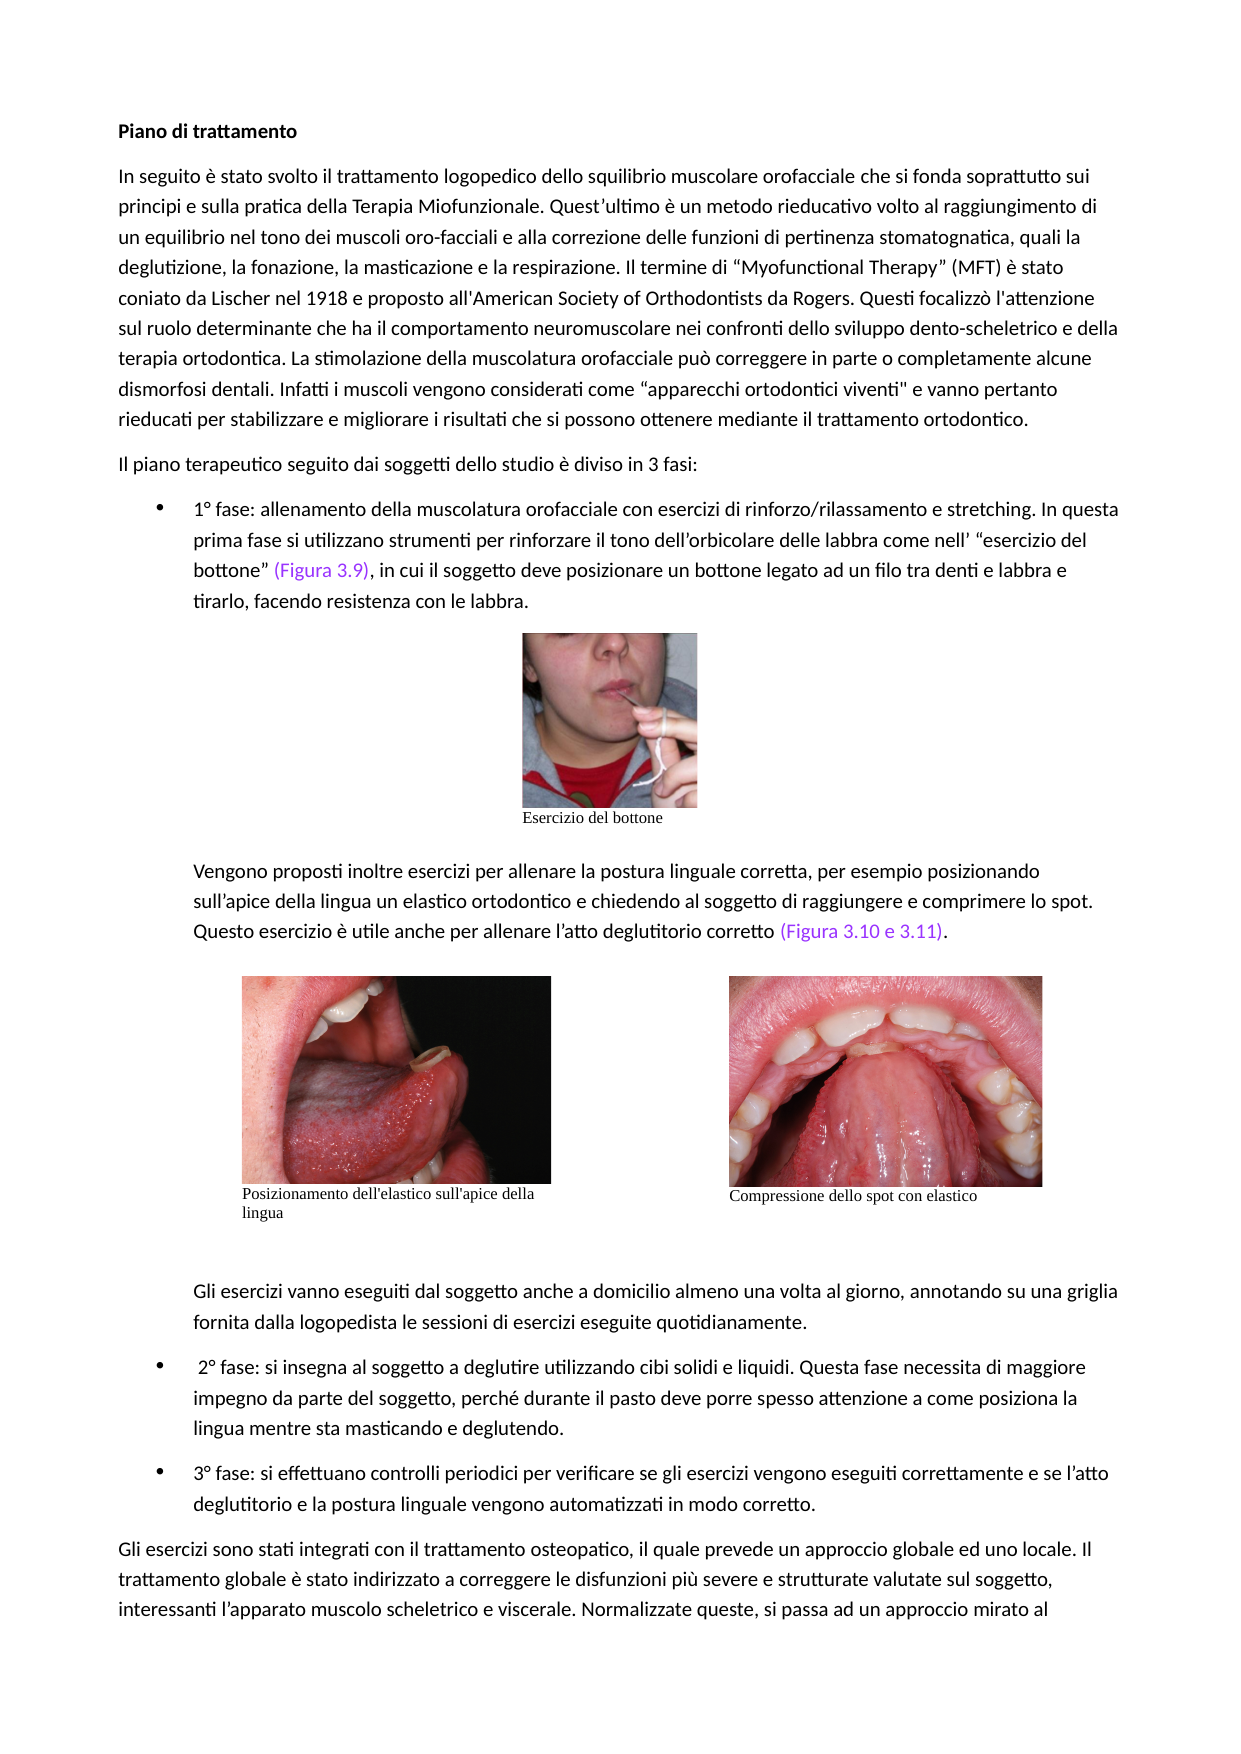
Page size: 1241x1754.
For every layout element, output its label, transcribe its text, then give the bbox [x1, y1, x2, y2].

list 3° fase: si effettuano controlli periodici per verificare se gli esercizi vengono eseguiti correttamente e se l’atto deglutitorio e la postura linguale vengono automatizzati in modo corretto. [156, 1460, 1122, 1516]
list Gli esercizi vanno eseguiti dal soggetto anche a domicilio almeno una volta al giorno, annotando su una griglia fornita dalla logopedista le sessioni di esercizi eseguite quotidianamente. [156, 1279, 1122, 1334]
picture [241, 976, 552, 1184]
text Gli esercizi sono stati integrati con il trattamento osteopatico, il quale prevede un approccio globale ed uno locale. Il trattamento globale è stato indirizzato a correggere le disfunzioni più severe e strutturate valutate sul soggetto, interessanti l’apparato muscolo scheletrico e viscerale. Normalizzate queste, si passa ad un approccio mirato al [118, 1536, 1122, 1622]
list Vengono proposti inoltre esercizi per allenare la postura linguale corretta, per esempio posizionando sull’apice della lingua un elastico ortodontico e chiedendo al soggetto di raggiungere e comprimere lo spot. Questo esercizio è utile anche per allenare l’atto deglutitorio corretto (Figura 3.10 e 3.11). [156, 858, 1122, 944]
list 1° fase: allenamento della muscolatura orofacciale con esercizi di rinforzo/rilassamento e stretching. In questa prima fase si utilizzano strumenti per rinforzare il tono dell’orbicolare delle labbra come nell’ “esercizio del bottone” (Figura 3.9), in cui il soggetto deve posizionare un bottone legato ad un filo tra denti e labbra e tirarlo, facendo resistenza con le labbra. [156, 496, 1122, 613]
list 2° fase: si insegna al soggetto a deglutire utilizzando cibi solidi e liquidi. Questa fase necessita di maggiore impegno da parte del soggetto, perché durante il pasto deve porre spesso attenzione a come posiziona la lingua mentre sta masticando e deglutendo. [156, 1354, 1122, 1441]
list Posizionamento dell'elastico sull'apice della lingua [242, 1184, 551, 1222]
picture [522, 633, 698, 808]
text Piano di trattamento [118, 118, 1122, 143]
text Esercizio del bottone [522, 808, 697, 827]
list Compressione dello spot con elastico [729, 1187, 1042, 1205]
picture [729, 976, 1043, 1187]
text In seguito è stato svolto il trattamento logopedico dello squilibrio muscolare orofacciale che si fonda soprattutto sui principi e sulla pratica della Terapia Miofunzionale. Quest’ultimo è un metodo rieducativo volto al raggiungimento di un equilibrio nel tono dei muscoli oro-facciali e alla correzione delle funzioni di pertinenza stomatognatica, quali la deglutizione, la fonazione, la masticazione e la respirazione. Il termine di “Myofunctional Therapy” (MFT) è stato coniato da Lischer nel 1918 e proposto all'American Society of Orthodontists da Rogers. Questi focalizzò l'attenzione sul ruolo determinante che ha il comportamento neuromuscolare nei confronti dello sviluppo dento-scheletrico e della terapia ortodontica. La stimolazione della muscolatura orofacciale può correggere in parte o completamente alcune dismorfosi dentali. Infatti i muscoli vengono considerati come “apparecchi ortodontici viventi" e vanno pertanto rieducati per stabilizzare e migliorare i risultati che si possono ottenere mediante il trattamento ortodontico. [118, 163, 1122, 432]
text Il piano terapeutico seguito dai soggetti dello studio è diviso in 3 fasi: [118, 451, 1122, 477]
